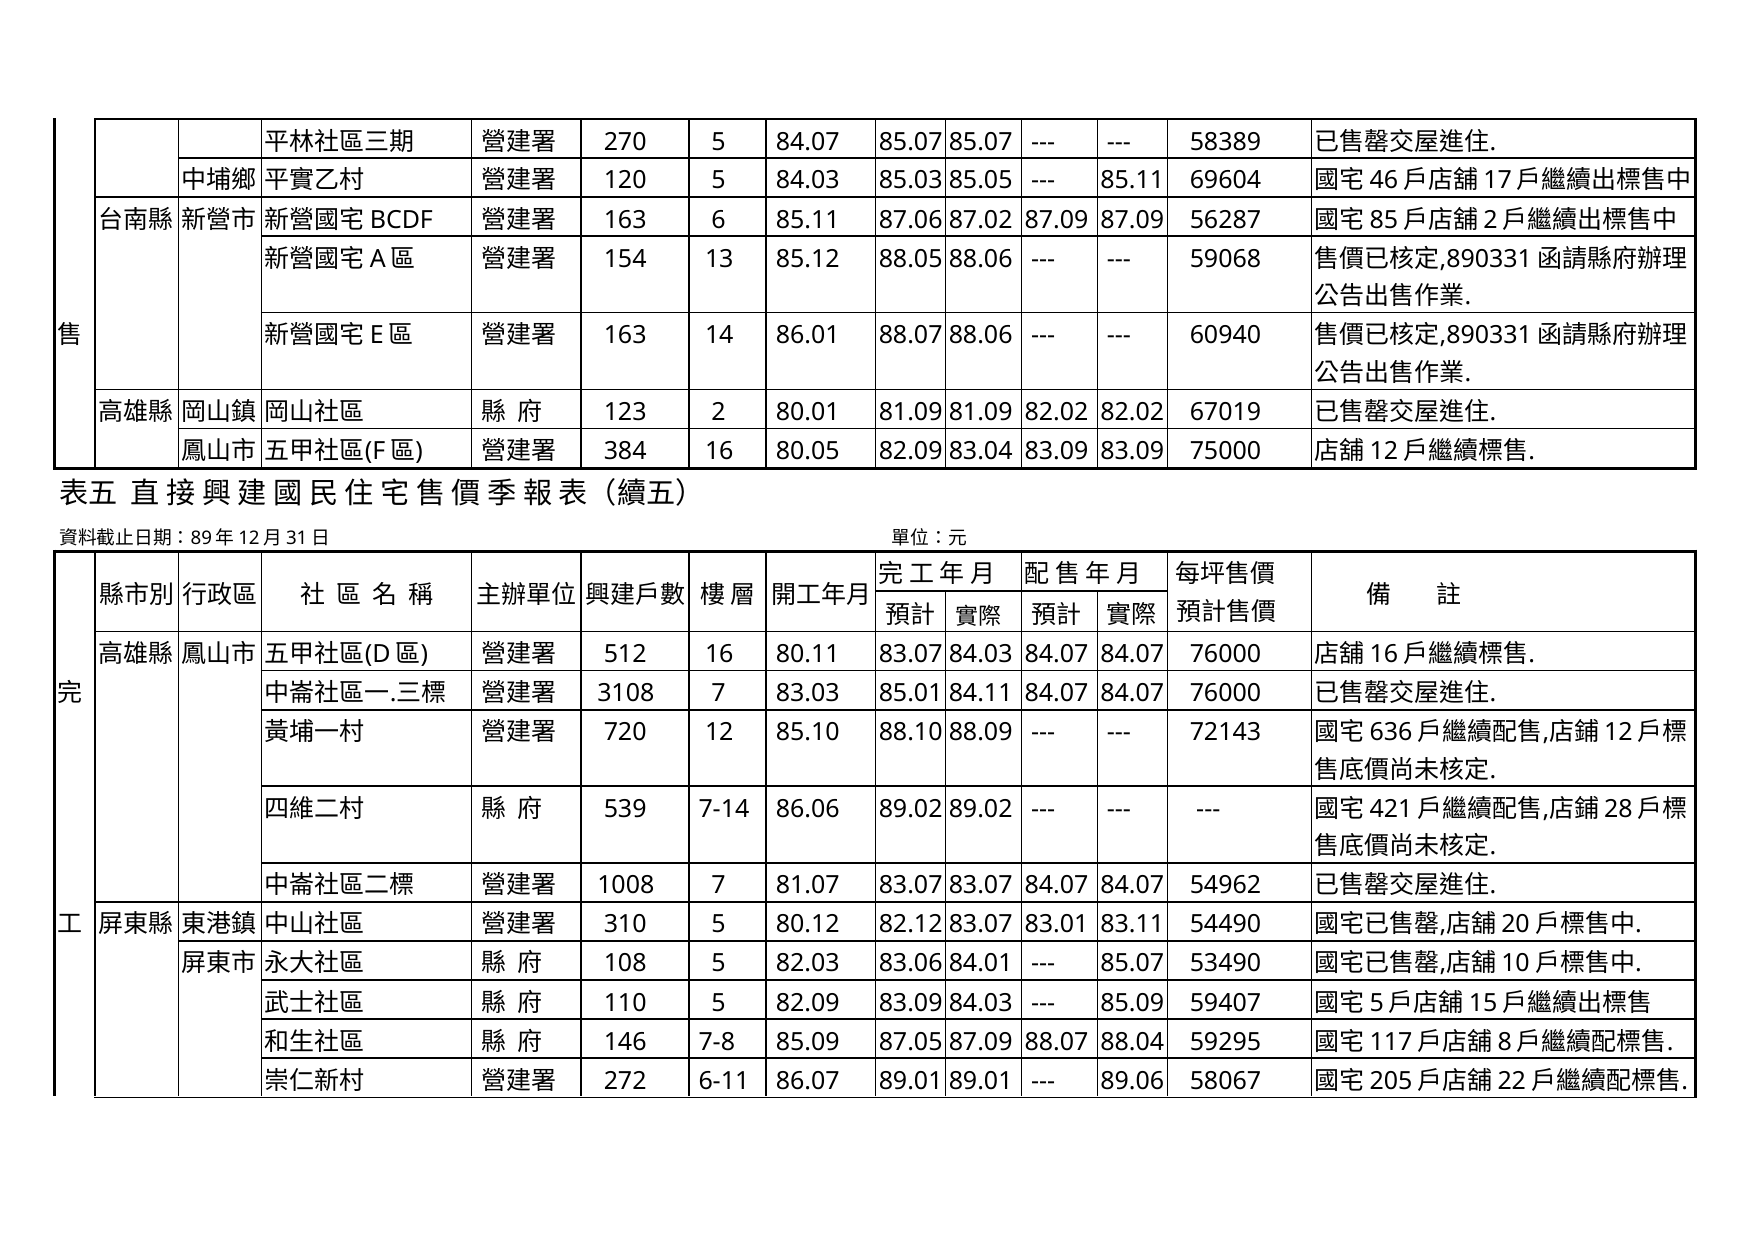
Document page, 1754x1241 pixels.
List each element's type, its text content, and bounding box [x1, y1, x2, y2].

table_cell 和生社區 [262, 1020, 471, 1057]
table_cell 67019 [1168, 390, 1311, 427]
table_cell [96, 979, 178, 1018]
table_cell 87.09 [1098, 198, 1167, 235]
table_cell 83.06 [876, 942, 945, 979]
table_cell 新營國宅E區 [262, 313, 471, 388]
table_cell --- [1022, 981, 1097, 1018]
table_cell 85.05 [946, 159, 1021, 196]
table_cell 146 [582, 1020, 688, 1057]
table_cell 58067 [1168, 1059, 1311, 1096]
table_cell 81.09 [876, 390, 945, 427]
table_cell 84.01 [946, 942, 1021, 979]
table_cell 87.09 [1022, 198, 1097, 235]
table_cell 縣 府 [472, 981, 580, 1018]
table_cell 83.01 [1022, 903, 1097, 940]
table_cell 實際 [1098, 592, 1167, 631]
table_cell 84.07 [1098, 671, 1167, 709]
table_cell 59407 [1168, 981, 1311, 1018]
table_cell 85.07 [1098, 942, 1167, 979]
table_cell 5 [690, 159, 765, 196]
table_cell 營建署 [472, 1059, 580, 1096]
table_cell 5 [690, 903, 765, 940]
table_cell 永大社區 [262, 942, 471, 979]
table_cell 85.11 [767, 198, 875, 235]
table_cell 16 [690, 632, 765, 670]
table_cell 84.07 [1022, 632, 1097, 670]
table_cell [179, 979, 261, 1018]
table_cell 高雄縣 [96, 632, 178, 670]
table_cell 售 [56, 312, 94, 388]
table_cell 新營國宅A區 [262, 237, 471, 312]
table_cell 國宅已售罄,店舖20戶標售中. [1312, 903, 1694, 940]
table_cell [96, 1057, 178, 1096]
table_cell [96, 670, 178, 709]
table_cell 五甲社區(D區) [262, 632, 471, 670]
table_header 完 工 年 月 [876, 553, 1021, 590]
table_cell 國宅205戶店舖22戶繼續配標售. [1312, 1059, 1694, 1096]
table_cell 89.06 [1098, 1059, 1167, 1096]
table_cell 預計 [1022, 592, 1097, 631]
table_cell 59295 [1168, 1020, 1311, 1057]
table_cell 營建署 [472, 313, 580, 388]
table_cell [179, 670, 261, 709]
table_cell 88.04 [1098, 1020, 1167, 1057]
table_cell [56, 1018, 94, 1057]
table_cell 512 [582, 632, 688, 670]
table_cell 88.06 [946, 237, 1021, 312]
table_cell --- [1022, 313, 1097, 388]
table_cell 84.07 [1098, 632, 1167, 670]
table_cell [96, 709, 178, 785]
table_cell 310 [582, 903, 688, 940]
table_cell 岡山鎮 [179, 390, 261, 427]
table_cell 163 [582, 198, 688, 235]
table_cell [179, 1018, 261, 1057]
table_cell 已售罄交屋進住. [1312, 864, 1694, 901]
table_cell [179, 785, 261, 862]
table_cell 5 [690, 981, 765, 1018]
table_cell 四維二村 [262, 787, 471, 862]
table_cell [179, 862, 261, 901]
table_cell [56, 979, 94, 1018]
table_cell 82.09 [876, 429, 945, 467]
table_cell [96, 862, 178, 901]
table_cell 88.10 [876, 711, 945, 785]
table_cell 80.01 [767, 390, 875, 427]
table_cell 新營國宅BCDF [262, 198, 471, 235]
table_cell [56, 389, 94, 427]
table_cell 85.07 [946, 120, 1021, 157]
table_cell 82.02 [1098, 390, 1167, 427]
table_cell 7 [690, 671, 765, 709]
table_cell 縣 府 [472, 390, 580, 427]
table_cell 平林社區三期 [262, 120, 471, 157]
table_cell 720 [582, 711, 688, 785]
table_cell 87.06 [876, 198, 945, 235]
table_cell --- [1098, 237, 1167, 312]
table_cell [56, 428, 94, 467]
table_cell [96, 940, 178, 979]
table_cell 已售罄交屋進住. [1312, 390, 1694, 427]
table_cell 69604 [1168, 159, 1311, 196]
table_cell 84.03 [767, 159, 875, 196]
table_cell 完 [56, 670, 94, 709]
table_cell [96, 1018, 178, 1057]
table_cell 平實乙村 [262, 159, 471, 196]
table_header 主辦單位 [472, 553, 580, 631]
table_cell 中崙社區一.三標 [262, 671, 471, 709]
table_cell 270 [582, 120, 688, 157]
table_cell 營建署 [472, 903, 580, 940]
table_cell 預計 [876, 592, 945, 631]
table_cell 84.07 [1022, 671, 1097, 709]
table_cell 營建署 [472, 120, 580, 157]
table_cell 108 [582, 942, 688, 979]
table_cell 539 [582, 787, 688, 862]
table_cell 110 [582, 981, 688, 1018]
table_cell 60940 [1168, 313, 1311, 388]
table_cell 85.09 [1098, 981, 1167, 1018]
table_cell 76000 [1168, 632, 1311, 670]
table_cell 83.07 [946, 864, 1021, 901]
table_cell 83.07 [946, 903, 1021, 940]
table_cell 國宅636戶繼續配售,店鋪12戶標售底價尚未核定. [1312, 711, 1694, 785]
table_header 每坪售價 預計售價 [1168, 553, 1311, 631]
table_cell 國宅421戶繼續配售,店鋪28戶標售底價尚未核定. [1312, 787, 1694, 862]
table_cell 83.07 [876, 864, 945, 901]
table_cell 87.05 [876, 1020, 945, 1057]
table_cell --- [1168, 787, 1311, 862]
table_cell 5 [690, 120, 765, 157]
table_cell 7 [690, 864, 765, 901]
table_cell 85.10 [767, 711, 875, 785]
table_cell 54490 [1168, 903, 1311, 940]
table_cell 83.09 [1022, 429, 1097, 467]
table_cell [56, 157, 94, 196]
table_header 縣市別 [96, 553, 178, 631]
text 資料截止日期：89年12月31日 單位：元 [59, 512, 1695, 549]
table_cell 13 [690, 237, 765, 312]
table_cell 7-14 [690, 787, 765, 862]
table_cell 83.09 [1098, 429, 1167, 467]
table_cell 89.01 [876, 1059, 945, 1096]
table_cell 85.07 [876, 120, 945, 157]
table_cell 80.05 [767, 429, 875, 467]
table_cell 86.07 [767, 1059, 875, 1096]
table_cell 售價已核定,890331函請縣府辦理公告出售作業. [1312, 313, 1694, 388]
table_cell 87.09 [946, 1020, 1021, 1057]
text 表五 直 接 興 建 國 民 住 宅 售 價 季 報 表（續五） [59, 470, 1695, 512]
table_cell 縣 府 [472, 1020, 580, 1057]
table_cell 163 [582, 313, 688, 388]
table_cell --- [1022, 942, 1097, 979]
table_cell 53490 [1168, 942, 1311, 979]
table_cell 89.02 [946, 787, 1021, 862]
table_cell 75000 [1168, 429, 1311, 467]
table_cell --- [1098, 711, 1167, 785]
table_cell 154 [582, 237, 688, 312]
table_cell 售價已核定,890331函請縣府辦理公告出售作業. [1312, 237, 1694, 312]
table_cell 岡山社區 [262, 390, 471, 427]
table_cell 縣 府 [472, 942, 580, 979]
table_cell 6-11 [690, 1059, 765, 1096]
table_cell 89.01 [946, 1059, 1021, 1096]
table_cell 83.03 [767, 671, 875, 709]
table_cell [179, 1057, 261, 1096]
table_cell 12 [690, 711, 765, 785]
table_cell 高雄縣 [96, 390, 178, 427]
table_cell [56, 862, 94, 901]
table_cell [56, 940, 94, 979]
table_cell 黃埔一村 [262, 711, 471, 785]
table_cell 82.09 [767, 981, 875, 1018]
table_cell 120 [582, 159, 688, 196]
table_cell 營建署 [472, 159, 580, 196]
table_cell 國宅已售罄,店舖10戶標售中. [1312, 942, 1694, 979]
table_cell 5 [690, 942, 765, 979]
table_cell 76000 [1168, 671, 1311, 709]
table_cell 店舖16戶繼續標售. [1312, 632, 1694, 670]
table_cell 營建署 [472, 671, 580, 709]
table_cell --- [1098, 120, 1167, 157]
table_cell [96, 785, 178, 862]
table_cell [56, 590, 94, 631]
table_cell 84.07 [767, 120, 875, 157]
table_cell 國宅46戶店舖17戶繼續出標售中 [1312, 159, 1694, 196]
table_cell 店舖12戶繼續標售. [1312, 429, 1694, 467]
table_cell 中崙社區二標 [262, 864, 471, 901]
table_cell 80.11 [767, 632, 875, 670]
table_cell 營建署 [472, 198, 580, 235]
table_cell 88.09 [946, 711, 1021, 785]
table_cell 營建署 [472, 429, 580, 467]
table_cell 81.07 [767, 864, 875, 901]
table_cell [96, 120, 178, 196]
table_cell 58389 [1168, 120, 1311, 157]
table_cell [96, 428, 178, 467]
table_cell 東港鎮 [179, 903, 261, 940]
table_cell [56, 631, 94, 670]
table_cell 台南縣 [96, 198, 178, 388]
table_header 開工年月 [767, 553, 875, 631]
table_cell [56, 1057, 94, 1096]
table_cell 84.11 [946, 671, 1021, 709]
table_cell 3108 [582, 671, 688, 709]
table_cell [179, 120, 261, 157]
table_cell 85.12 [767, 237, 875, 312]
table_cell 中埔鄉 [179, 159, 261, 196]
table_cell 2 [690, 390, 765, 427]
table_header 樓 層 [690, 553, 765, 631]
table_cell [56, 785, 94, 862]
table_cell 59068 [1168, 237, 1311, 312]
table_cell 已售罄交屋進住. [1312, 671, 1694, 709]
table_cell 中山社區 [262, 903, 471, 940]
table_cell 123 [582, 390, 688, 427]
table_cell 84.03 [946, 632, 1021, 670]
table_cell --- [1098, 313, 1167, 388]
table_cell 83.07 [876, 632, 945, 670]
table_cell --- [1022, 237, 1097, 312]
table_cell 工 [56, 901, 94, 940]
table_cell 國宅85戶店舖2戶繼續出標售中 [1312, 198, 1694, 235]
table_cell 88.05 [876, 237, 945, 312]
table_header 行政區 [179, 553, 261, 631]
table_cell 89.02 [876, 787, 945, 862]
table_cell 85.09 [767, 1020, 875, 1057]
table_cell 80.12 [767, 903, 875, 940]
table_cell 85.01 [876, 671, 945, 709]
table_cell 實際 [946, 592, 1021, 631]
table_cell 84.07 [1098, 864, 1167, 901]
table_header 社 區 名 稱 [262, 553, 471, 631]
table_cell --- [1022, 120, 1097, 157]
table_cell 屏東市 [179, 942, 261, 979]
table_cell 384 [582, 429, 688, 467]
table_cell 83.11 [1098, 903, 1167, 940]
table_cell 84.07 [1022, 864, 1097, 901]
table_cell 82.12 [876, 903, 945, 940]
table_cell 82.02 [1022, 390, 1097, 427]
table_cell 國宅5戶店舖15戶繼續出標售 [1312, 981, 1694, 1018]
table_cell --- [1022, 711, 1097, 785]
table_cell [56, 118, 94, 157]
table_header [56, 553, 94, 590]
table_cell 82.03 [767, 942, 875, 979]
table_header 興建戶數 [582, 553, 688, 631]
table_cell 縣 府 [472, 787, 580, 862]
table_cell [56, 235, 94, 312]
table_cell 營建署 [472, 237, 580, 312]
table_cell 國宅117戶店舖8戶繼續配標售. [1312, 1020, 1694, 1057]
table_cell 86.06 [767, 787, 875, 862]
table_cell 14 [690, 313, 765, 388]
table_header 配 售 年 月 [1022, 553, 1167, 590]
table_cell 新營市 [179, 198, 261, 388]
table_cell 88.07 [1022, 1020, 1097, 1057]
table_cell 81.09 [946, 390, 1021, 427]
table_cell [179, 709, 261, 785]
table_cell --- [1098, 787, 1167, 862]
table_cell 272 [582, 1059, 688, 1096]
table_cell 崇仁新村 [262, 1059, 471, 1096]
table_cell 83.09 [876, 981, 945, 1018]
table_cell 83.04 [946, 429, 1021, 467]
table_cell 84.03 [946, 981, 1021, 1018]
table_cell 營建署 [472, 864, 580, 901]
table_cell 鳳山市 [179, 429, 261, 467]
table_cell 88.07 [876, 313, 945, 388]
table_cell --- [1022, 1059, 1097, 1096]
table_cell 營建署 [472, 632, 580, 670]
table_cell 86.01 [767, 313, 875, 388]
table_cell 16 [690, 429, 765, 467]
table_cell 85.11 [1098, 159, 1167, 196]
table_cell 1008 [582, 864, 688, 901]
table_cell 72143 [1168, 711, 1311, 785]
table_cell [56, 709, 94, 785]
table_cell 85.03 [876, 159, 945, 196]
table_cell 88.06 [946, 313, 1021, 388]
table_cell --- [1022, 159, 1097, 196]
table_cell 7-8 [690, 1020, 765, 1057]
table_cell 屏東縣 [96, 903, 178, 940]
table_cell 已售罄交屋進住. [1312, 120, 1694, 157]
table_header 備 註 [1312, 553, 1694, 631]
table_cell 武士社區 [262, 981, 471, 1018]
table_cell 鳳山市 [179, 632, 261, 670]
table_cell 87.02 [946, 198, 1021, 235]
table_cell 6 [690, 198, 765, 235]
table_cell 54962 [1168, 864, 1311, 901]
table_cell [56, 196, 94, 235]
table_cell --- [1022, 787, 1097, 862]
table_cell 56287 [1168, 198, 1311, 235]
table_cell 營建署 [472, 711, 580, 785]
table_cell 五甲社區(F區) [262, 429, 471, 467]
